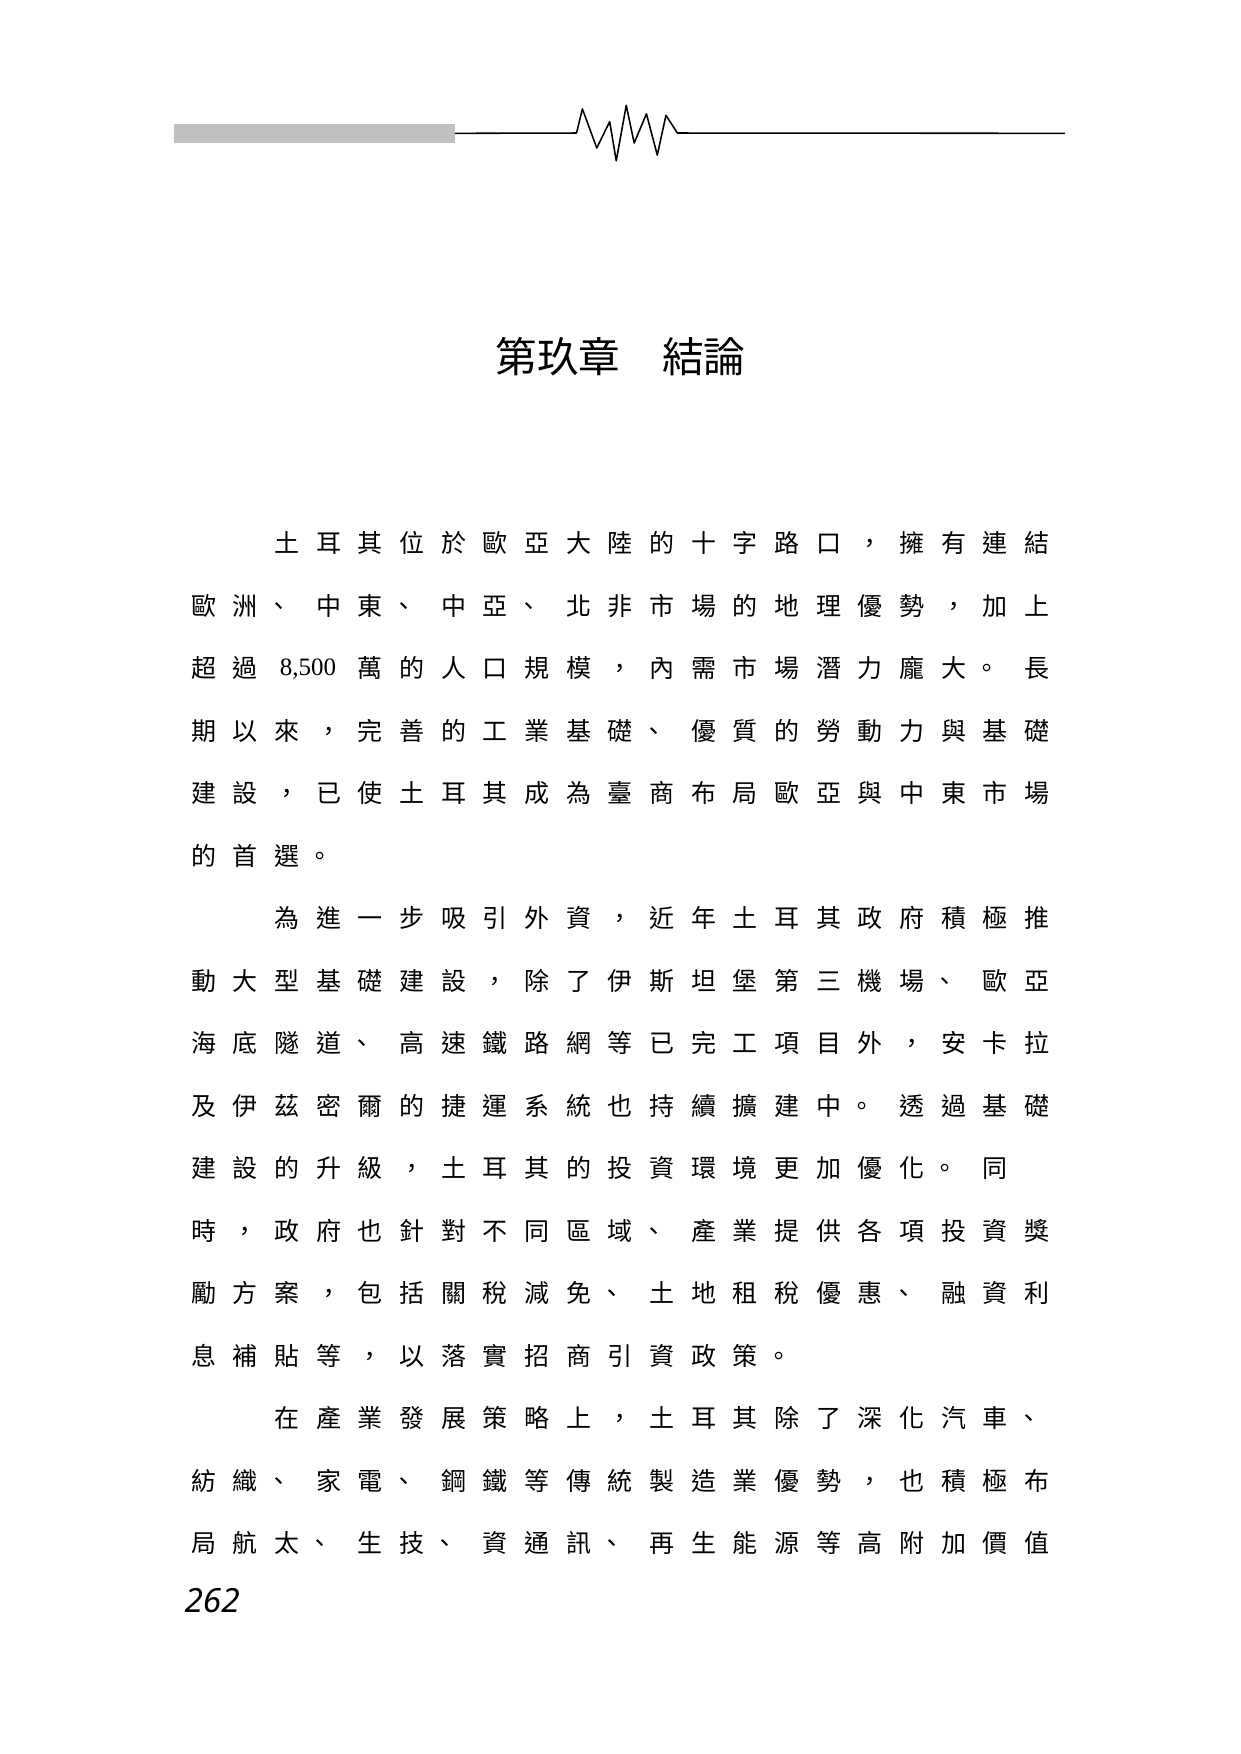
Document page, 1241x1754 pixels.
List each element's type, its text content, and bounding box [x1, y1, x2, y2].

text 在產業發展策略上，土耳其除了深化汽車、紡織、家電、鋼鐵等傳統製造業優勢，也積極布局航太、生技、資通訊、再生能源等高附加價值 [183, 1375, 1058, 1563]
text 為進一步吸引外資，近年土耳其政府積極推動大型基礎建設，除了伊斯坦堡第三機場、歐亞海底隧道、高速鐵路網等已完工項目外，安卡拉及伊茲密爾的捷運系統也持續擴建中。透過基礎建設的升級，土耳其的投資環境更加優化。同時，政府也針對不同區域、產業提供各項投資獎勵方案，包括關稅減免、土地租稅優惠、融資利息補貼等，以落實招商引資政策。 [183, 875, 1058, 1375]
text 第玖章 結論 [183, 313, 1058, 375]
text 土耳其位於歐亞大陸的十字路口，擁有連結歐洲、中東、中亞、北非市場的地理優勢，加上超過8,500萬的人口規模，內需市場潛力龐大。長期以來，完善的工業基礎、優質的勞動力與基礎建設，已使土耳其成為臺商布局歐亞與中東市場的首選。 [183, 500, 1058, 875]
